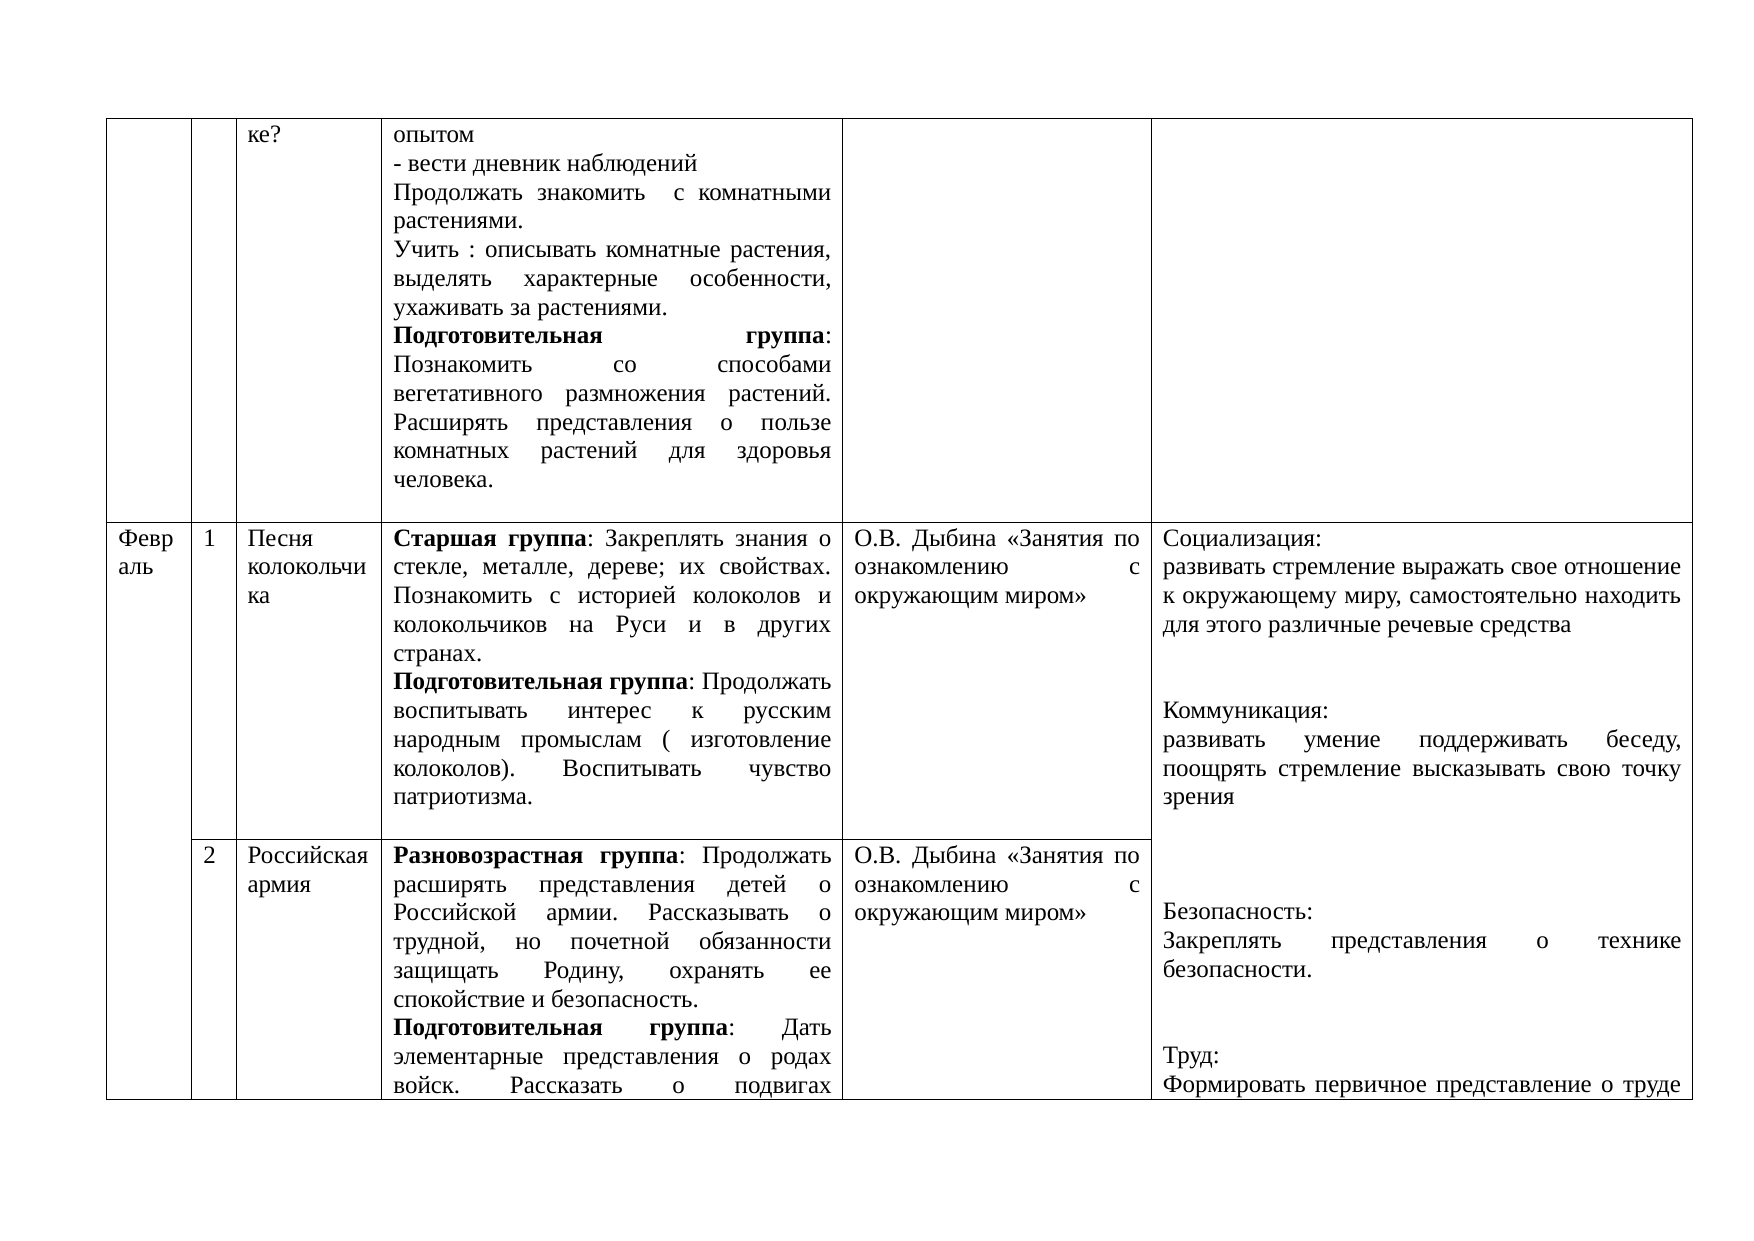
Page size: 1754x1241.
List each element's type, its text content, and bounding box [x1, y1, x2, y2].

table_cell О.В. Дыбина «Занятия по ознакомлению с окружающим миром» [843, 523, 1151, 839]
table_cell [192, 119, 236, 522]
table_cell Разновозрастная группа: Продолжать расширять представления детей о Российской армии. Рассказывать о трудной, но почетной обязанности защищать Родину, охранять ее спокойствие и безопасность. Подготовительная группа: Дать элементарные представления о родах войск. Рассказать о подвигах [382, 840, 842, 1099]
table_cell [1152, 119, 1692, 522]
table_cell Старшая группа: Закреплять знания о стекле, металле, дереве; их свойствах. Познакомить с историей колоколов и колокольчиков на Руси и в других странах. Подготовительная группа: Продолжать воспитывать интерес к русским народным промыслам ( изготовление колоколов). Воспитывать чувство патриотизма. [382, 523, 842, 839]
table_cell Российская армия [237, 840, 381, 1099]
table_cell [107, 119, 191, 522]
table_cell 2 [192, 840, 236, 1099]
table_cell ке? [237, 119, 381, 522]
table_cell 1 [192, 523, 236, 839]
table_cell Февраль [107, 523, 191, 1099]
table_cell О.В. Дыбина «Занятия по ознакомлению с окружающим миром» [843, 840, 1151, 1099]
table_cell [843, 119, 1151, 522]
table_cell Социализация: развивать стремление выражать свое отношение к окружающему миру, самостоятельно находить для этого различные речевые средства Коммуникация: развивать умение поддерживать беседу, поощрять стремление высказывать свою точку зрения Безопасность: Закреплять представления о технике безопасности. Труд: Формировать первичное представление о труде [1152, 523, 1692, 1099]
table_cell опытом - вести дневник наблюдений Продолжать знакомить с комнатными растениями. Учить : описывать комнатные растения, выделять характерные особенности, ухаживать за растениями. Подготовительная группа: Познакомить со способами вегетативного размножения растений. Расширять представления о пользе комнатных растений для здоровья человека. [382, 119, 842, 522]
table_cell Песня колокольчика [237, 523, 381, 839]
